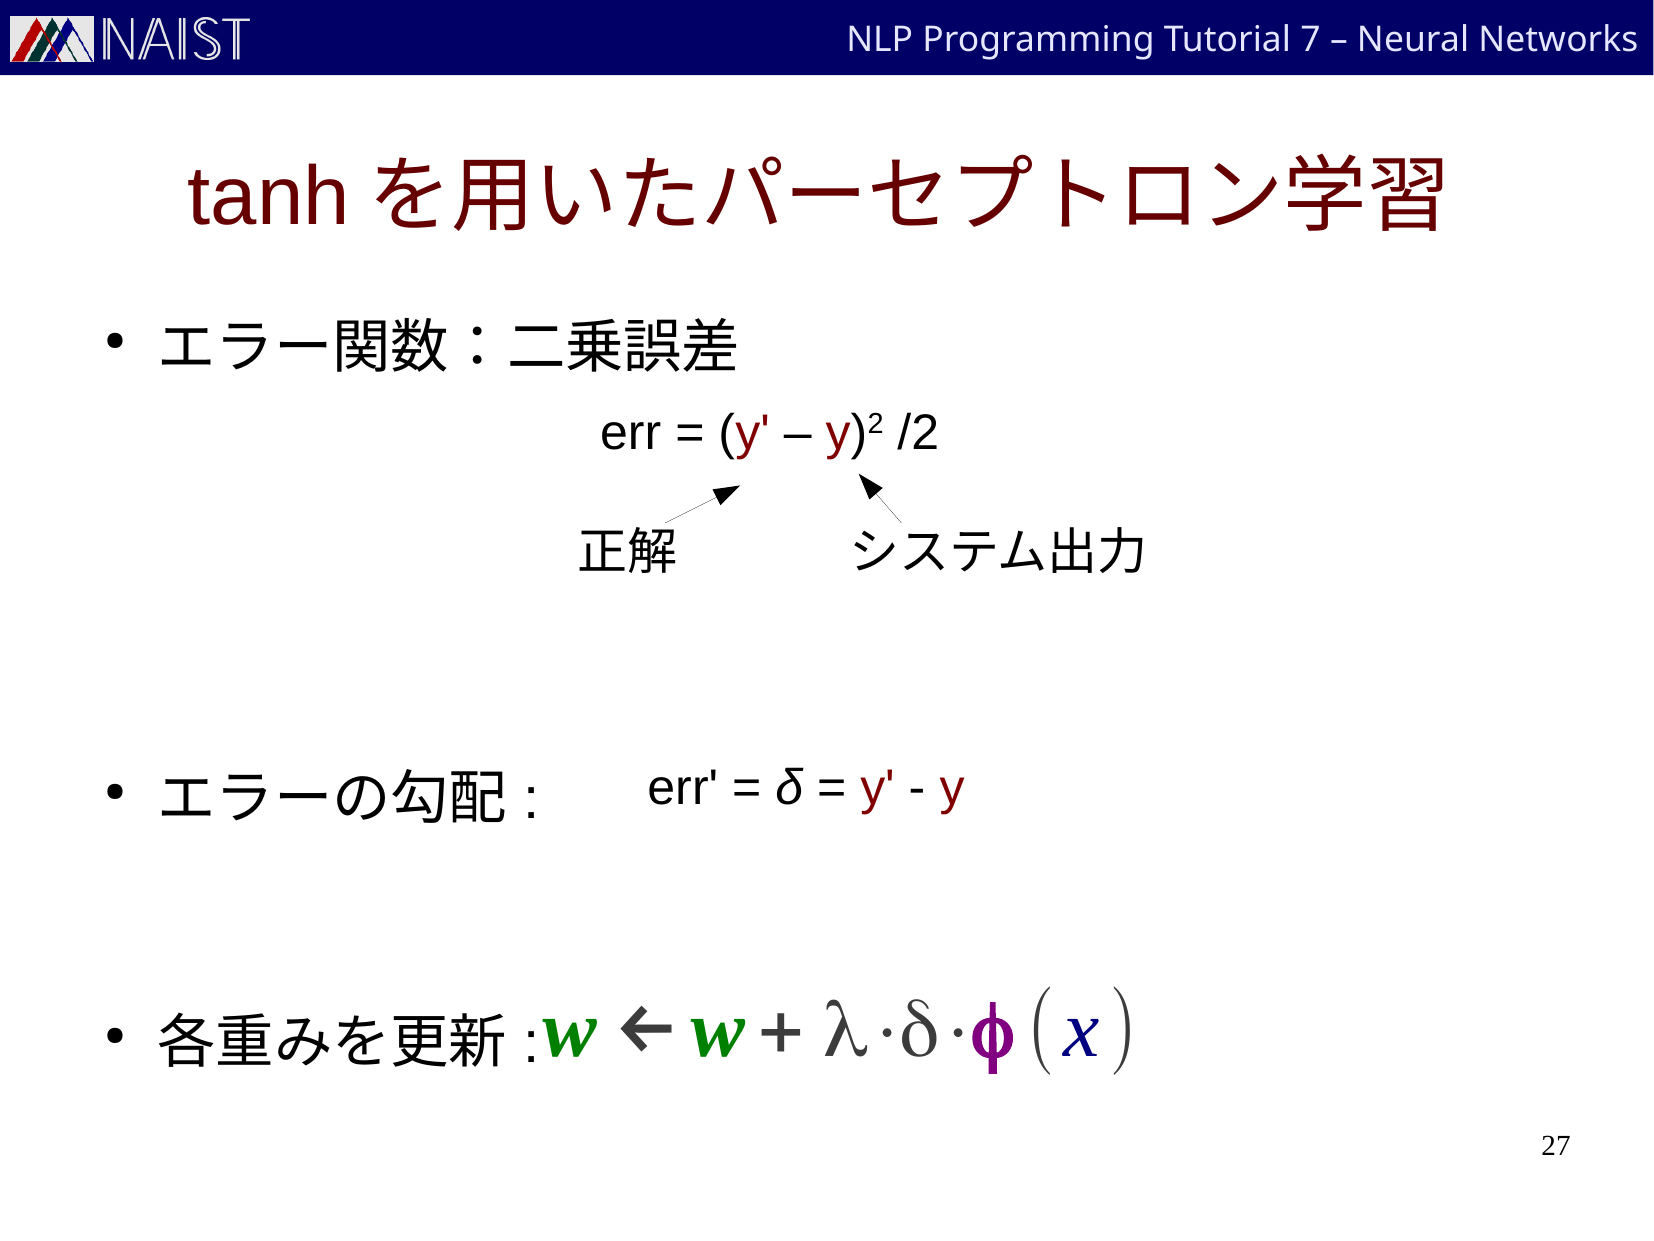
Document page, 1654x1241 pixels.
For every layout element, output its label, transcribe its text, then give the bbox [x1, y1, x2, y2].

chart [517, 980, 1156, 1078]
title tanhを用いたパーセプトロン学習 [75, 92, 1564, 285]
text_box システム出力 [834, 515, 1165, 589]
picture [10, 16, 94, 62]
text_box err = (y' – y)2 /2 [585, 397, 954, 469]
picture [102, 17, 251, 60]
list エラー関数：二乗誤差 エラーの勾配: 各重みを更新: λは学習率 [86, 300, 1576, 1169]
text_box err' = δ = y' - y [632, 751, 979, 823]
text_box 正解 [562, 515, 693, 589]
